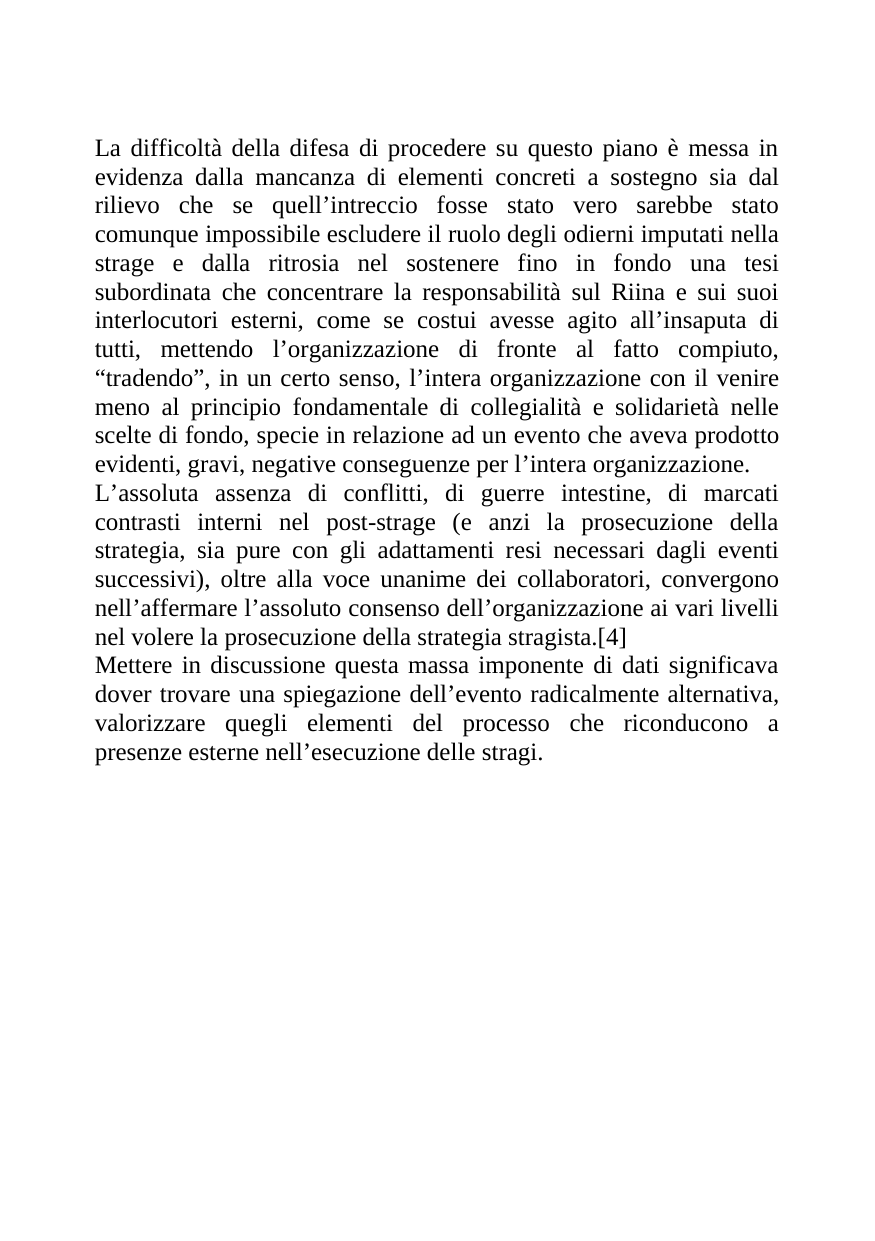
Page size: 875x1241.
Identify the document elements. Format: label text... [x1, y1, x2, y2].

text La difficoltà della difesa di procedere su questo piano è messa in evidenza dalla mancanza di elementi concreti a sostegno sia dal rilievo che se quell’intreccio fosse stato vero sarebbe stato comunque impossibile escludere il ruolo degli odierni imputati nella strage e dalla ritrosia nel sostenere fino in fondo una tesi subordinata che concentrare la responsabilità sul Riina e sui suoi interlocutori esterni, come se costui avesse agito all’insaputa di tutti, mettendo l’organizzazione di fronte al fatto compiuto, “tradendo”, in un certo senso, l’intera organizzazione con il venire meno al principio fondamentale di collegialità e solidarietà nelle scelte di fondo, specie in relazione ad un evento che aveva prodotto evidenti, gravi, negative conseguenze per l’intera organizzazione. [94, 133, 779, 478]
text Mettere in discussione questa massa imponente di dati significava dover trovare una spiegazione dell’evento radicalmente alternativa, valorizzare quegli elementi del processo che riconducono a presenze esterne nell’esecuzione delle stragi. [94, 650, 779, 765]
text L’assoluta assenza di conflitti, di guerre intestine, di marcati contrasti interni nel post-strage (e anzi la prosecuzione della strategia, sia pure con gli adattamenti resi necessari dagli eventi successivi), oltre alla voce unanime dei collaboratori, convergono nell’affermare l’assoluto consenso dell’organizzazione ai vari livelli nel volere la prosecuzione della strategia stragista.[4] [94, 478, 779, 650]
